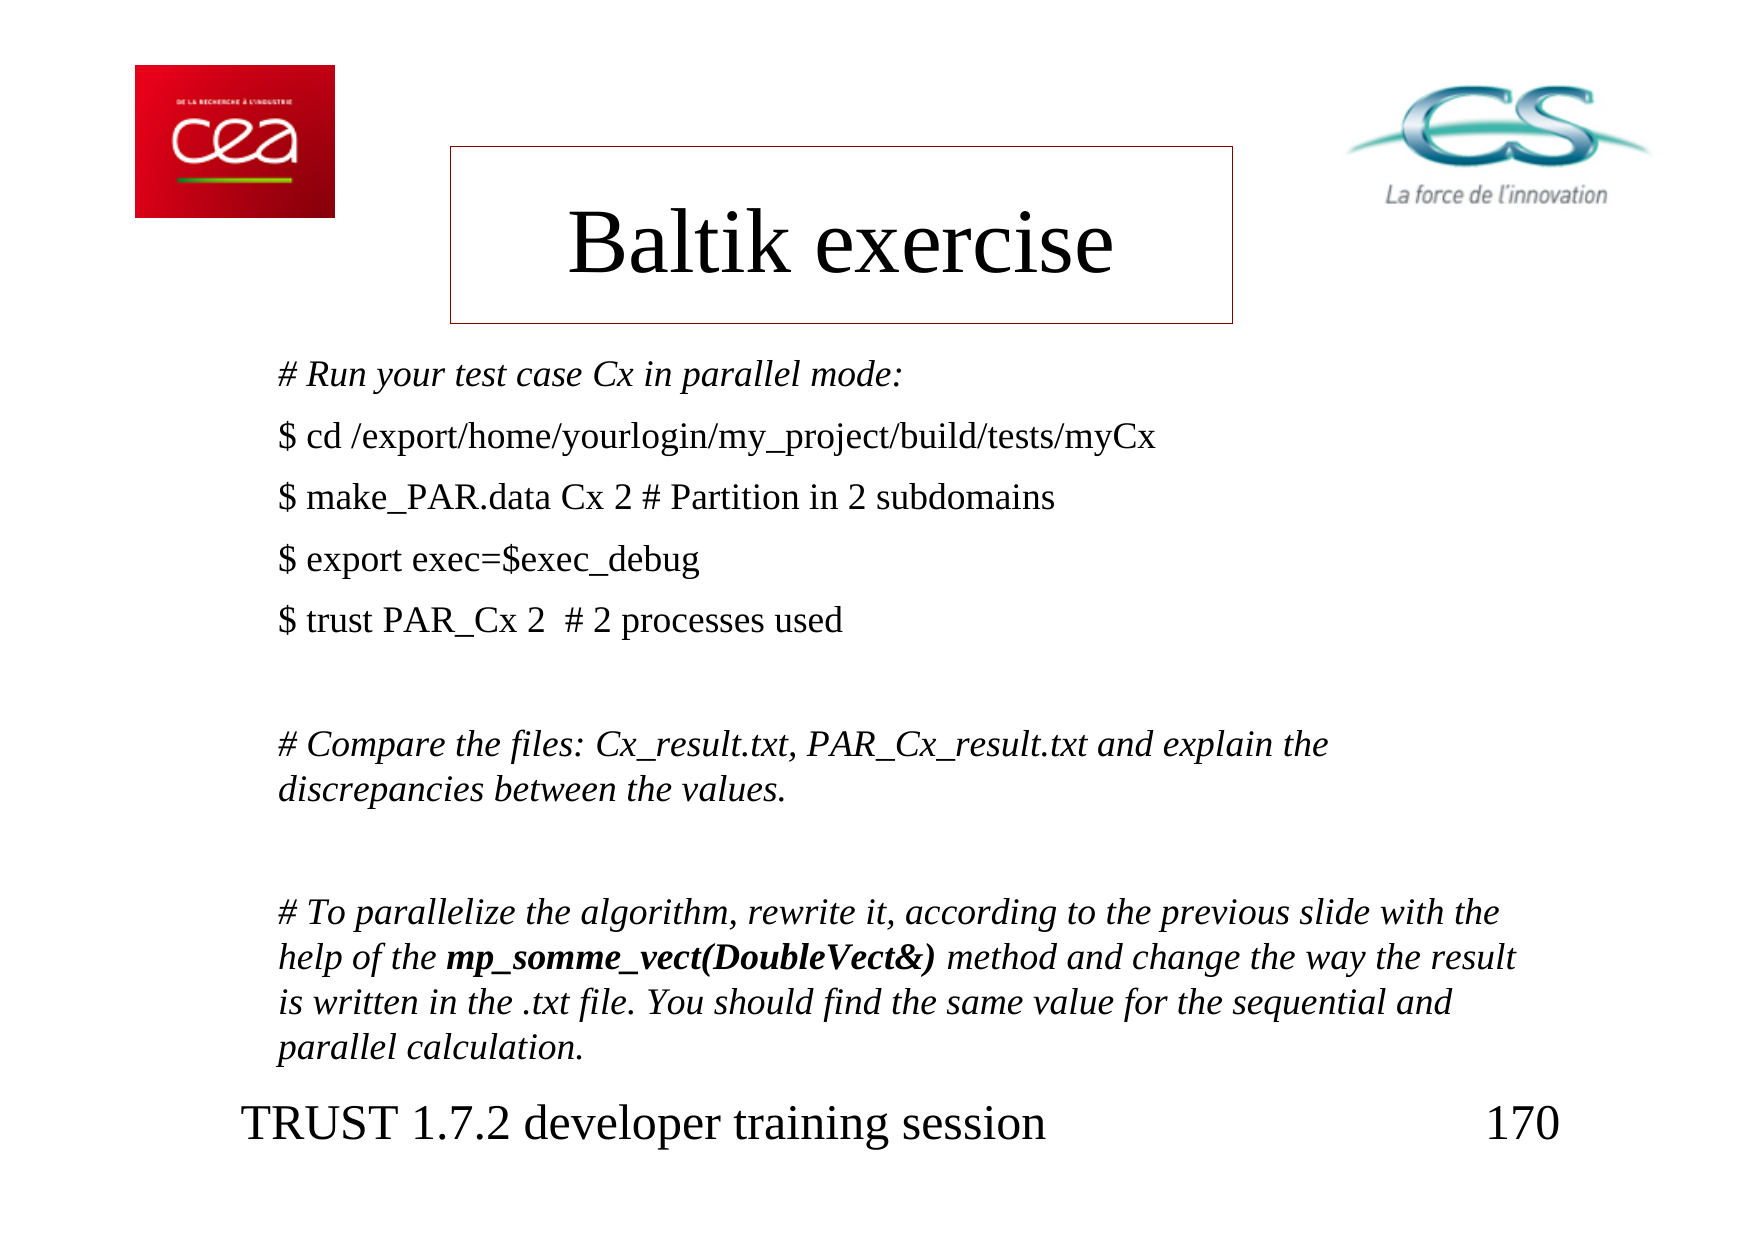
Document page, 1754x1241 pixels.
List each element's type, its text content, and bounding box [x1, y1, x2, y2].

list # Run your test case Cx in parallel mode: $ cd /export/home/yourlogin/my_project/build/tests/myCx $ make_PAR.data Cx 2 # Partition in 2 subdomains $ export exec=$exec_debug $ trust PAR_Cx 2 # 2 processes used # Compare the files: Cx_result.txt, PAR_Cx_result.txt and explain the discrepancies between the values. # To parallelize the algorithm, rewrite it, according to the previous slide with the help of the mp_somme_vect(DoubleVect&) method and change the way the result is written in the .txt file. You should find the same value for the sequential and parallel calculation. [206, 341, 1557, 1083]
picture [1340, 73, 1662, 218]
title Baltik exercise [450, 146, 1233, 324]
picture [135, 65, 335, 218]
